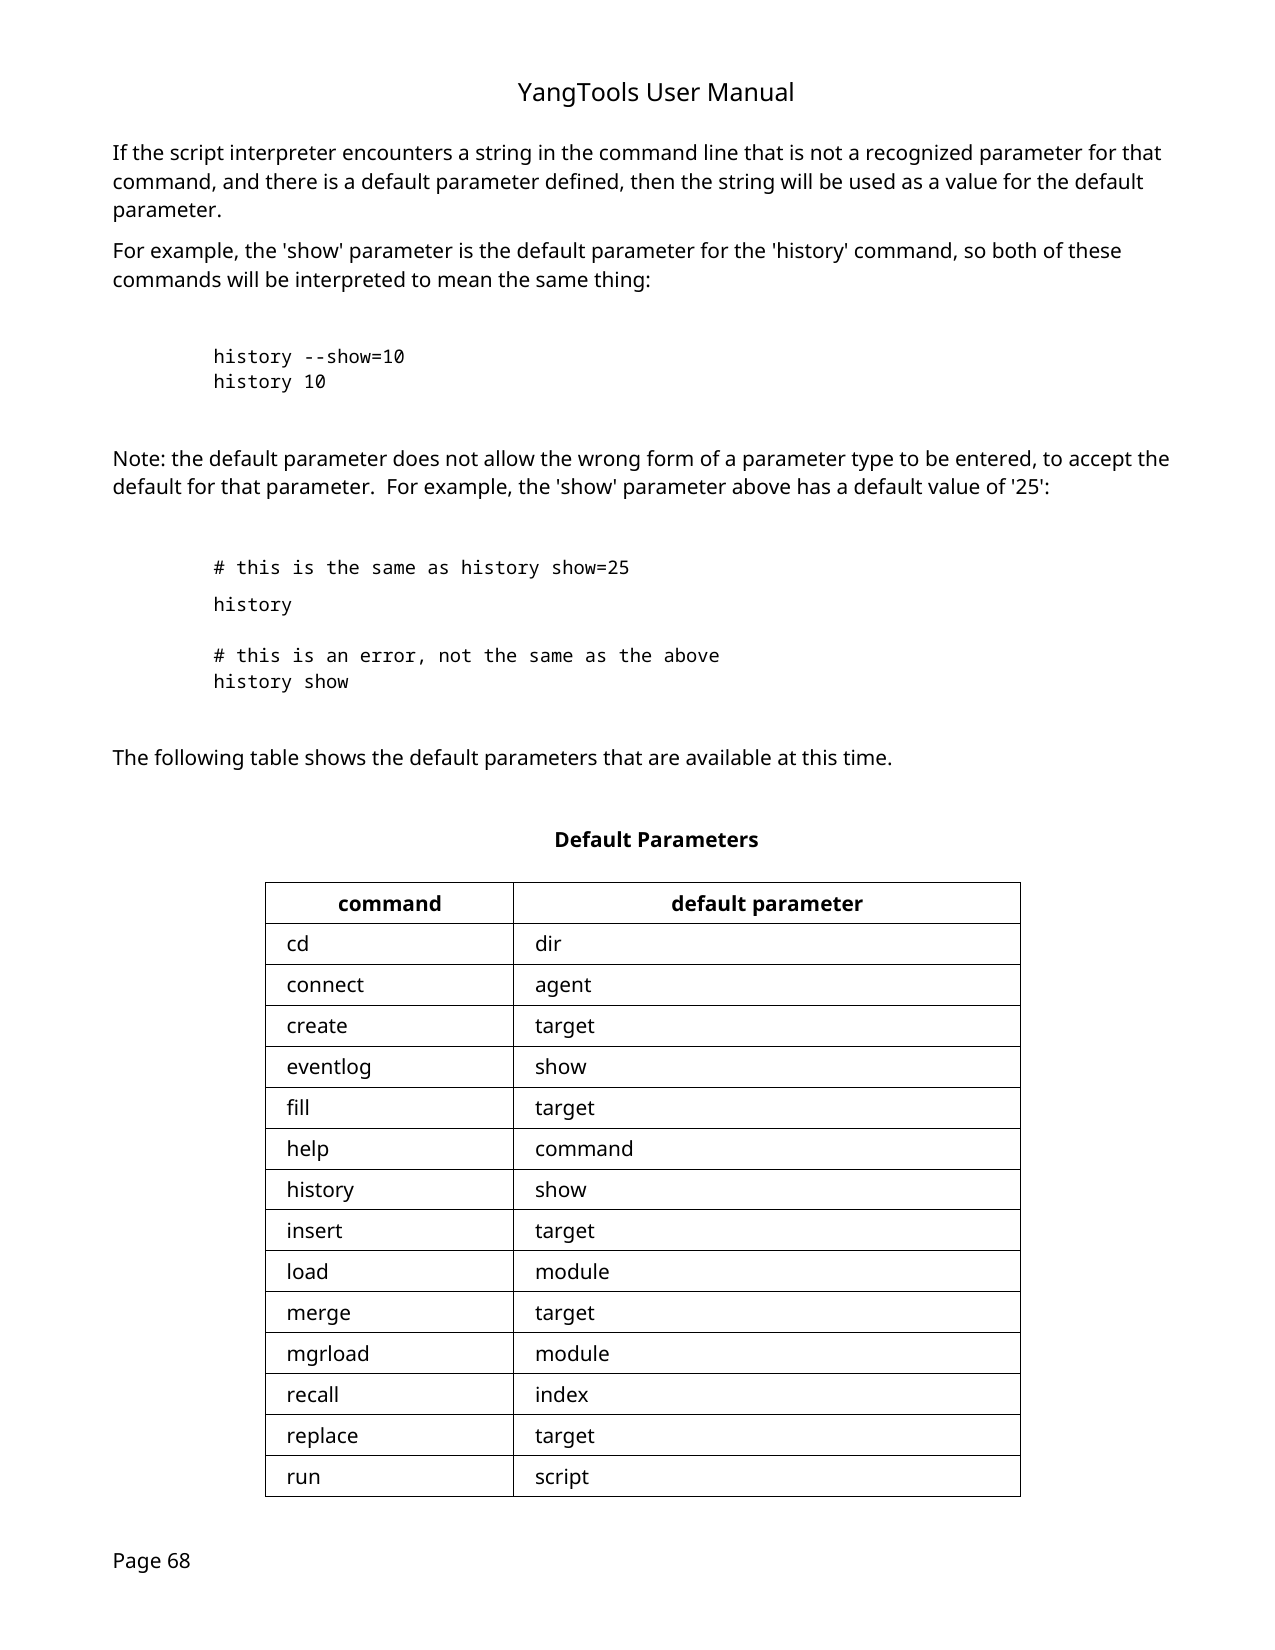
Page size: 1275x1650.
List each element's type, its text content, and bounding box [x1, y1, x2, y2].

table_cell show [514, 1047, 1020, 1087]
table_cell target [514, 1415, 1020, 1455]
text If the script interpreter encounters a string in the command line that is not a recognized parameter for that command, and there is a default parameter defined, then the string will be used as a value for the default parameter. [112, 138, 1200, 224]
table_cell target [514, 1006, 1020, 1046]
table_cell history [266, 1170, 513, 1209]
table_cell module [514, 1333, 1020, 1373]
text Note: the default parameter does not allow the wrong form of a parameter type to be entered, to accept the default for that parameter. For example, the 'show' parameter above has a default value of '25': [112, 444, 1200, 501]
table_header command [266, 883, 513, 923]
table_cell insert [266, 1210, 513, 1250]
text history # this is an error, not the same as the above history show [139, 592, 1200, 694]
table_cell target [514, 1292, 1020, 1332]
table_cell mgrload [266, 1333, 513, 1373]
table_cell cd [266, 924, 513, 964]
text For example, the 'show' parameter is the default parameter for the 'history' command, so both of these commands will be interpreted to mean the same thing: [112, 236, 1200, 293]
table_cell run [266, 1456, 513, 1496]
table_cell command [514, 1129, 1020, 1168]
table_cell connect [266, 965, 513, 1005]
text # this is the same as history show=25 [139, 554, 1200, 579]
table_cell target [514, 1088, 1020, 1127]
table_cell module [514, 1251, 1020, 1291]
table_cell load [266, 1251, 513, 1291]
subtitle Default Parameters [127, 825, 1185, 853]
table_cell help [266, 1129, 513, 1168]
table_cell fill [266, 1088, 513, 1127]
text The following table shows the default parameters that are available at this time. [112, 743, 1200, 772]
table_cell script [514, 1456, 1020, 1496]
table_cell create [266, 1006, 513, 1046]
table_cell merge [266, 1292, 513, 1332]
table_cell eventlog [266, 1047, 513, 1087]
table_cell agent [514, 965, 1020, 1005]
table_cell index [514, 1374, 1020, 1414]
table_cell recall [266, 1374, 513, 1414]
table_header default parameter [514, 883, 1020, 923]
table_cell replace [266, 1415, 513, 1455]
text history --show=10 history 10 [139, 343, 1200, 394]
table_cell target [514, 1210, 1020, 1250]
table_cell dir [514, 924, 1020, 964]
table_cell show [514, 1170, 1020, 1209]
